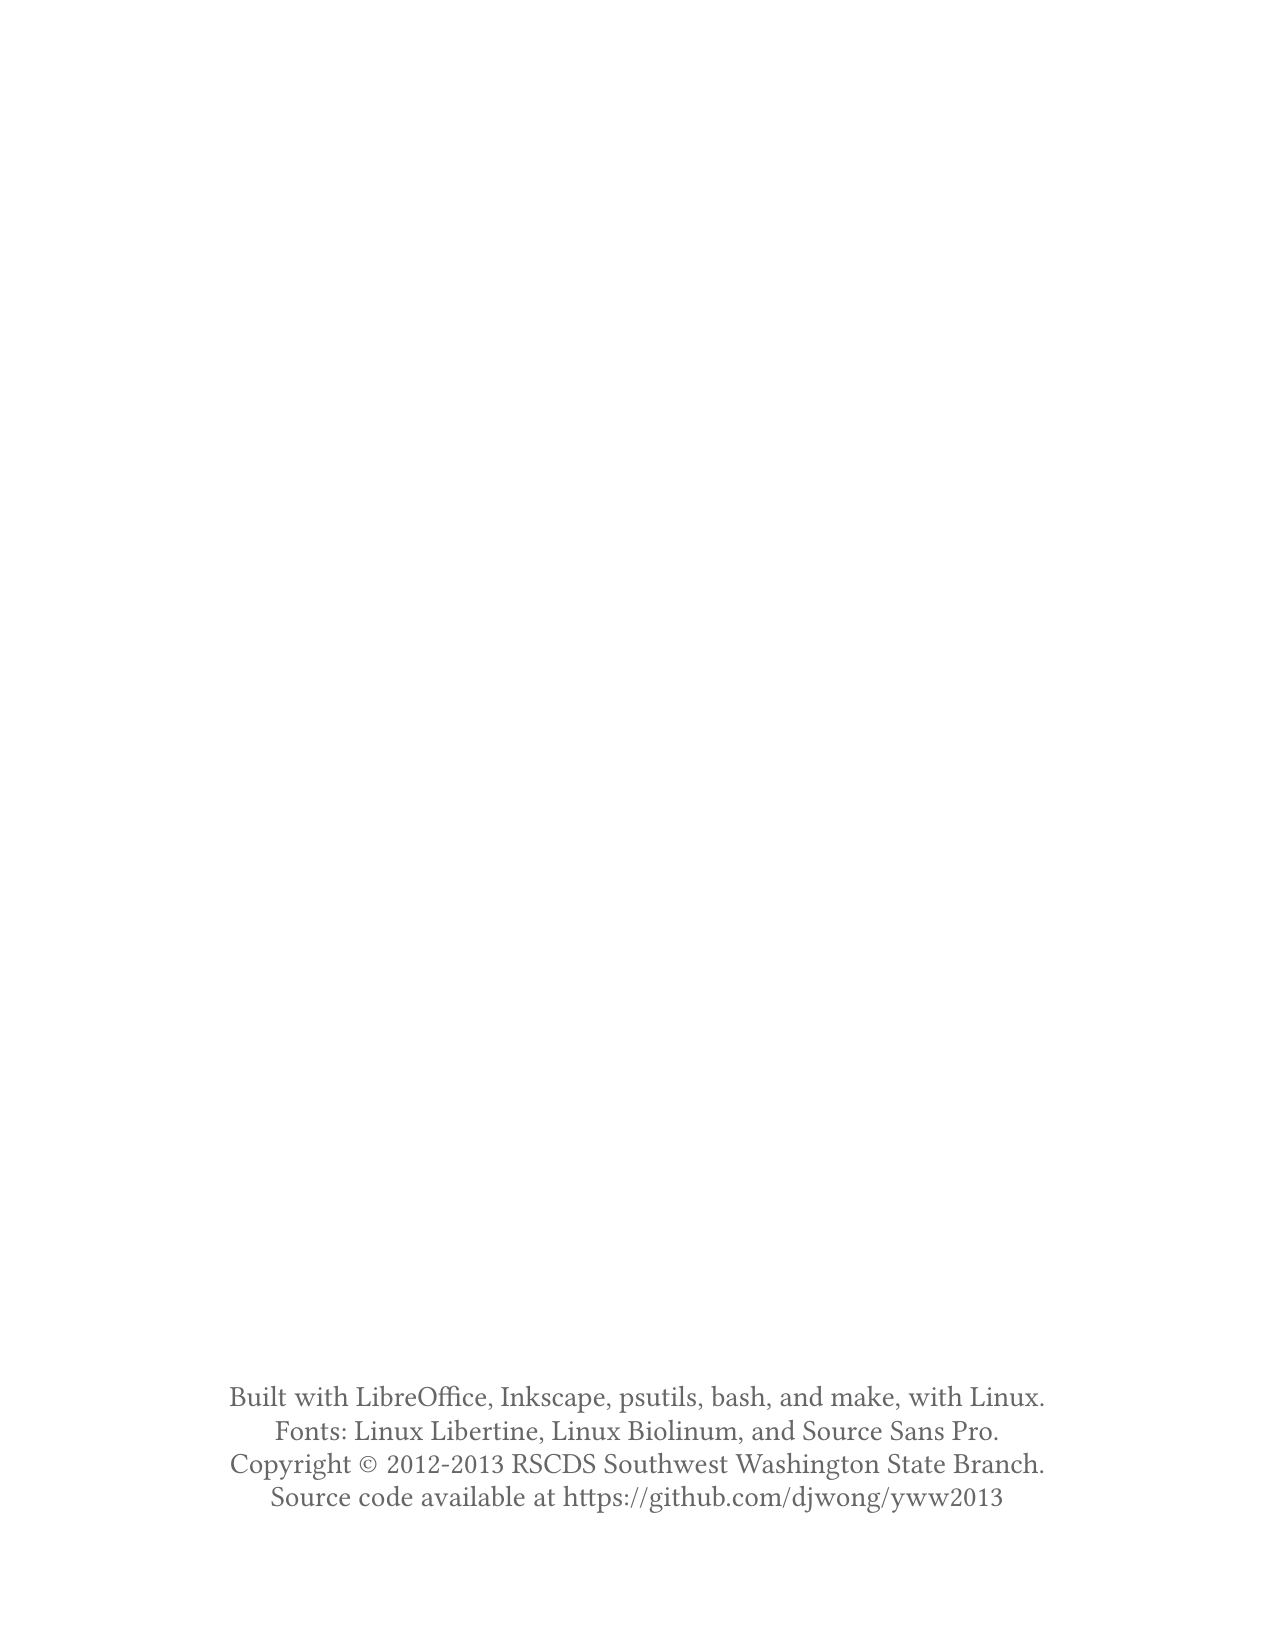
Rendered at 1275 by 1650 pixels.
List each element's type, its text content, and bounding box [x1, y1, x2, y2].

text Fonts: Linux Libertine, Linux Biolinum, and Source Sans Pro. [118, 1414, 1157, 1447]
text Source code available at https://github.com/djwong/yww2013 [118, 1481, 1157, 1514]
text Copyright © 2012-2013 RSCDS Southwest Washington State Branch. [118, 1447, 1157, 1481]
text Built with LibreOffice, Inkscape, psutils, bash, and make, with Linux. [118, 1381, 1157, 1414]
